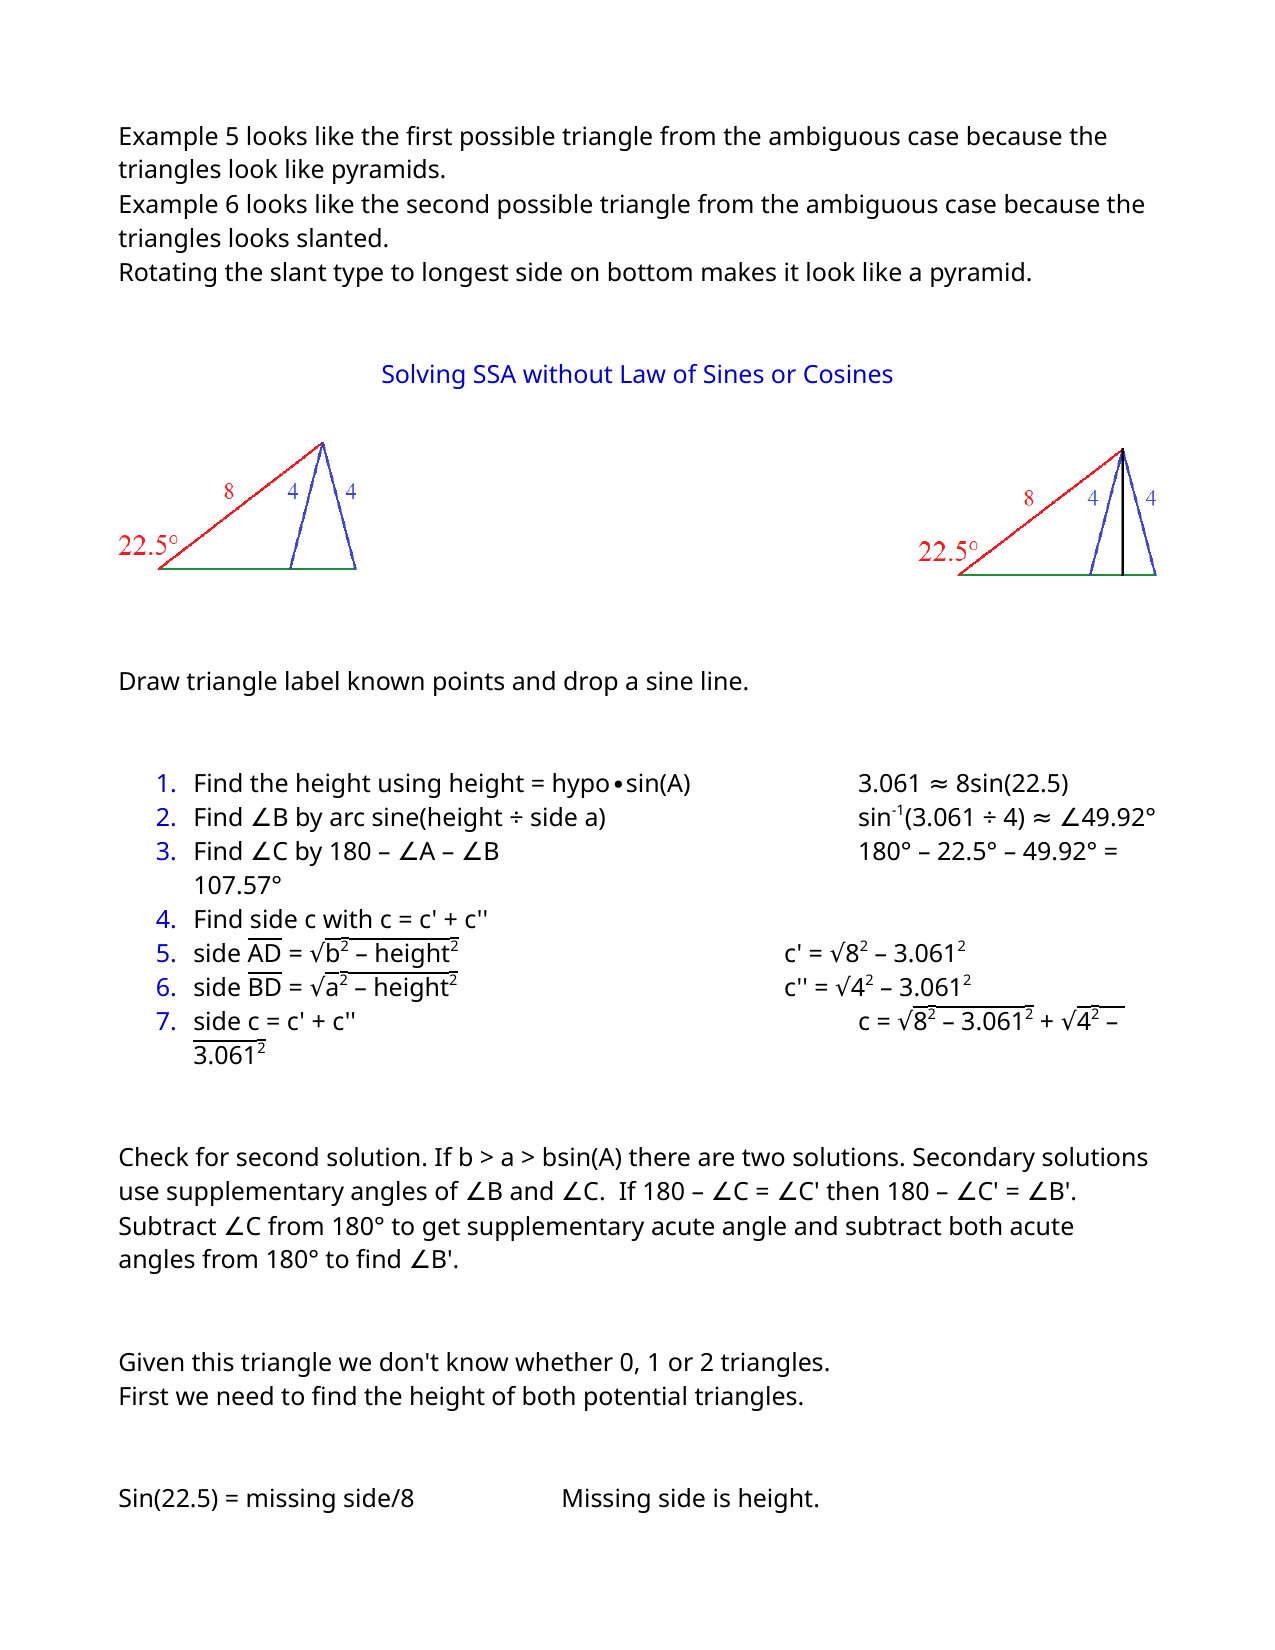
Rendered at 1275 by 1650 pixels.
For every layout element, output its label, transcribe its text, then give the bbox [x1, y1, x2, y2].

list side BD = √a2 – height2 c'' = √42 – 3.0612 [156, 970, 1157, 1004]
list Find ∠B by arc sine(height ÷ side a) sin-1(3.061 ÷ 4) ≈ ∠49.92° [156, 799, 1157, 833]
text Given this triangle we don't know whether 0, 1 or 2 triangles. [118, 1344, 1157, 1378]
text Example 5 looks like the first possible triangle from the ambiguous case because the triangles look like pyramids. [118, 118, 1157, 186]
text First we need to find the height of both potential triangles. [118, 1378, 1157, 1412]
text Check for second solution. If b > a > bsin(A) there are two solutions. Secondary solutions use supplementary angles of ∠B and ∠C. If 180 – ∠C = ∠C' then 180 – ∠C' = ∠B'. Subtract ∠C from 180° to get supplementary acute angle and subtract both acute angles from 180° to find ∠B'. [118, 1140, 1157, 1276]
list side AD = √b2 – height2 c' = √82 – 3.0612 [156, 936, 1157, 970]
text Draw triangle label known points and drop a sine line. [118, 663, 1157, 697]
picture [918, 448, 1157, 576]
text Example 6 looks like the second possible triangle from the ambiguous case because the triangles looks slanted. [118, 186, 1157, 254]
list Find side c with c = c' + c'' [156, 902, 1157, 936]
text Rotating the slant type to longest side on bottom makes it look like a pyramid. [118, 254, 1157, 288]
text Sin(22.5) = missing side/8 Missing side is height. [118, 1481, 1157, 1515]
picture [118, 442, 357, 570]
list Find ∠C by 180 – ∠A – ∠B 180° – 22.5° – 49.92° = 107.57° [156, 833, 1157, 902]
list Find the height using height = hypo∙sin(A) 3.061 ≈ 8sin(22.5) [156, 765, 1157, 799]
text Solving SSA without Law of Sines or Cosines [118, 357, 1157, 391]
list side c = c' + c'' c = √82 – 3.0612 + √42 – 3.0612 [156, 1004, 1157, 1072]
